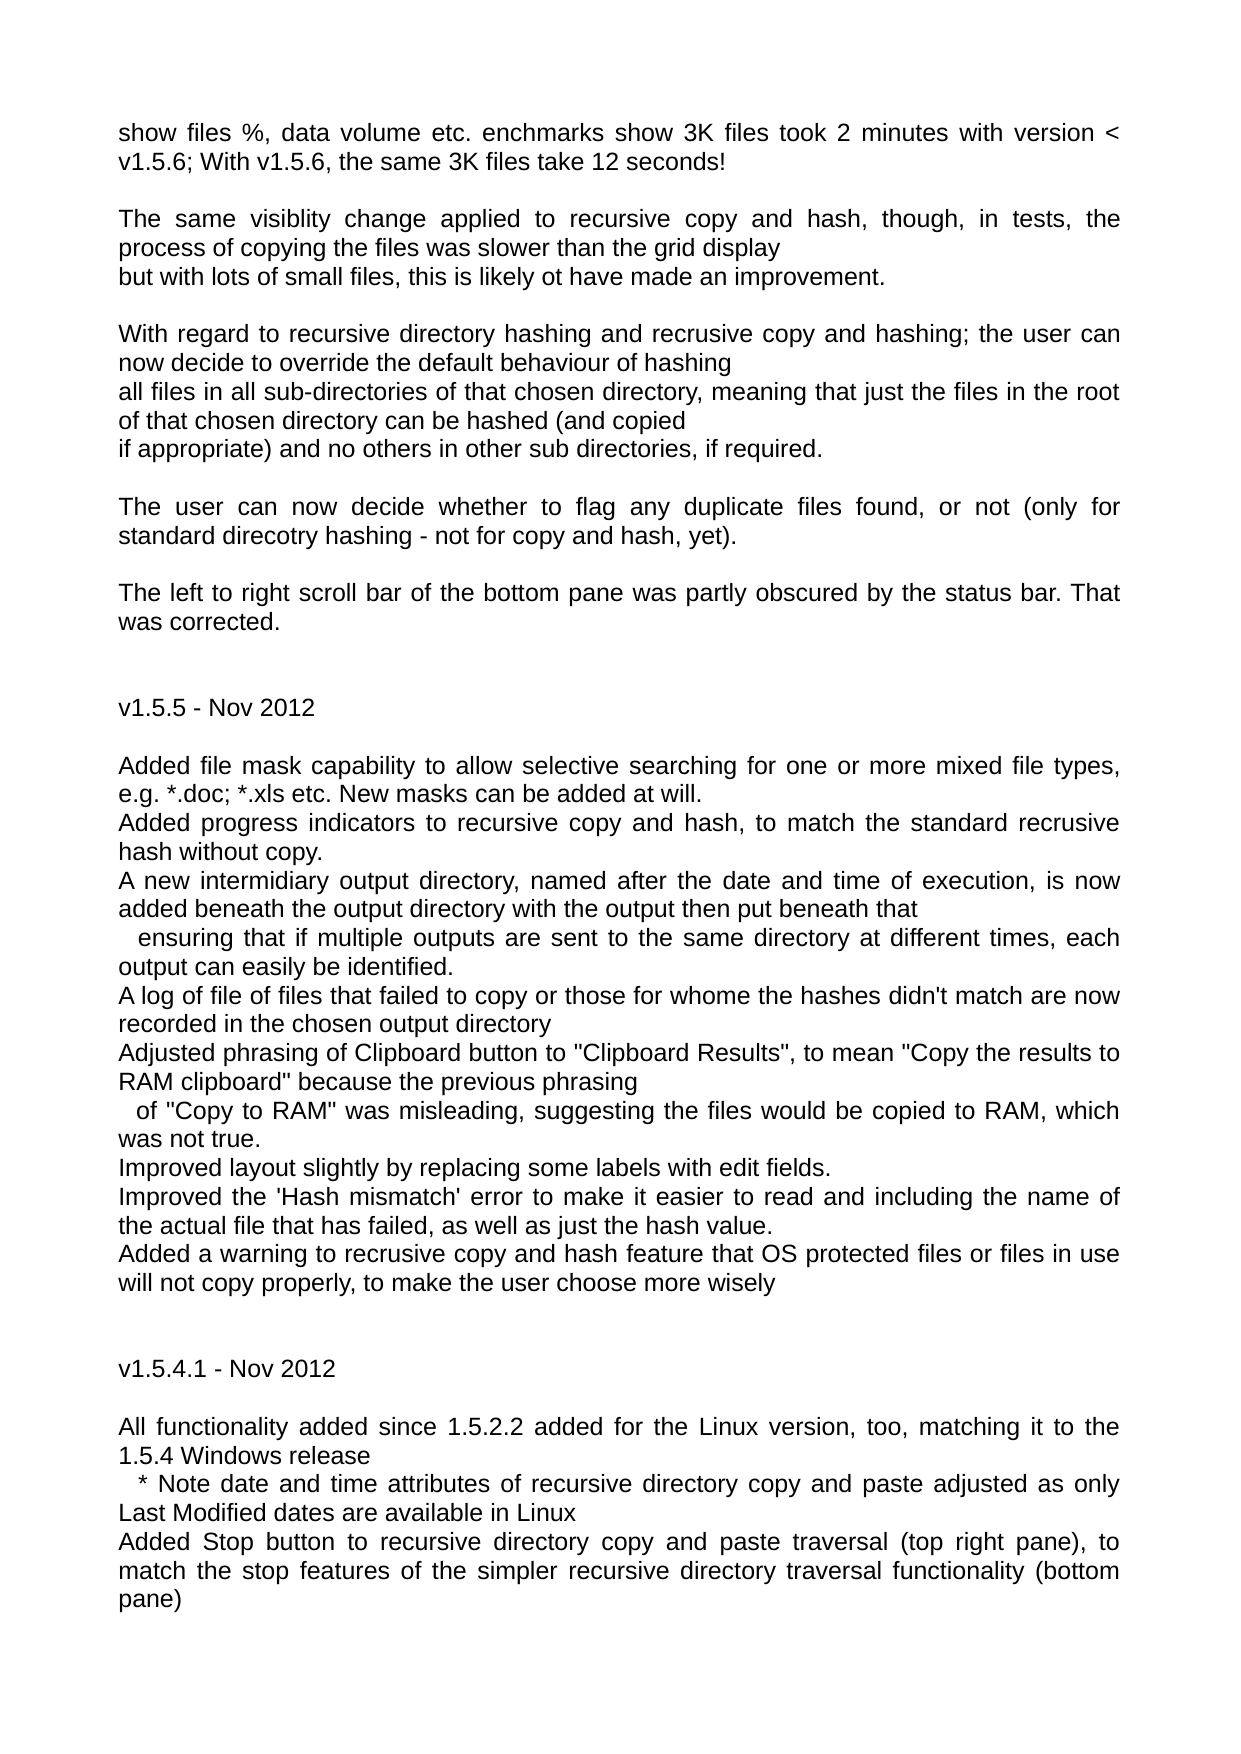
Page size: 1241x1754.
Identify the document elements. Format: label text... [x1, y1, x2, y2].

text of "Copy to RAM" was misleading, suggesting the files would be copied to RAM, which was not true. [118, 1096, 1122, 1153]
text With regard to recursive directory hashing and recrusive copy and hashing; the user can now decide to override the default behaviour of hashing [118, 319, 1122, 377]
text A new intermidiary output directory, named after the date and time of execution, is now added beneath the output directory with the output then put beneath that [118, 866, 1122, 923]
text Added a warning to recrusive copy and hash feature that OS protected files or files in use will not copy properly, to make the user choose more wisely [118, 1239, 1122, 1297]
text if appropriate) and no others in other sub directories, if required. [118, 434, 1122, 463]
text All functionality added since 1.5.2.2 added for the Linux version, too, matching it to the 1.5.4 Windows release [118, 1412, 1122, 1469]
text A log of file of files that failed to copy or those for whome the hashes didn't match are now recorded in the chosen output directory [118, 981, 1122, 1038]
text The left to right scroll bar of the bottom pane was partly obscured by the status bar. That was corrected. [118, 578, 1122, 636]
text but with lots of small files, this is likely ot have made an improvement. [118, 262, 1122, 291]
text all files in all sub-directories of that chosen directory, meaning that just the files in the root of that chosen directory can be hashed (and copied [118, 377, 1122, 434]
text show files %, data volume etc. enchmarks show 3K files took 2 minutes with version < v1.5.6; With v1.5.6, the same 3K files take 12 seconds! [118, 118, 1122, 176]
text Added progress indicators to recursive copy and hash, to match the standard recrusive hash without copy. [118, 808, 1122, 866]
text v1.5.5 - Nov 2012 [118, 693, 1122, 722]
text The same visiblity change applied to recursive copy and hash, though, in tests, the process of copying the files was slower than the grid display [118, 204, 1122, 262]
text Added file mask capability to allow selective searching for one or more mixed file types, e.g. *.doc; *.xls etc. New masks can be added at will. [118, 751, 1122, 808]
text v1.5.4.1 - Nov 2012 [118, 1354, 1122, 1383]
text The user can now decide whether to flag any duplicate files found, or not (only for standard direcotry hashing - not for copy and hash, yet). [118, 492, 1122, 549]
text * Note date and time attributes of recursive directory copy and paste adjusted as only Last Modified dates are available in Linux [118, 1469, 1122, 1527]
text Improved layout slightly by replacing some labels with edit fields. [118, 1153, 1122, 1182]
text Adjusted phrasing of Clipboard button to "Clipboard Results", to mean "Copy the results to RAM clipboard" because the previous phrasing [118, 1038, 1122, 1096]
text Added Stop button to recursive directory copy and paste traversal (top right pane), to match the stop features of the simpler recursive directory traversal functionality (bottom pane) [118, 1527, 1122, 1613]
text Improved the 'Hash mismatch' error to make it easier to read and including the name of the actual file that has failed, as well as just the hash value. [118, 1182, 1122, 1239]
text ensuring that if multiple outputs are sent to the same directory at different times, each output can easily be identified. [118, 923, 1122, 981]
